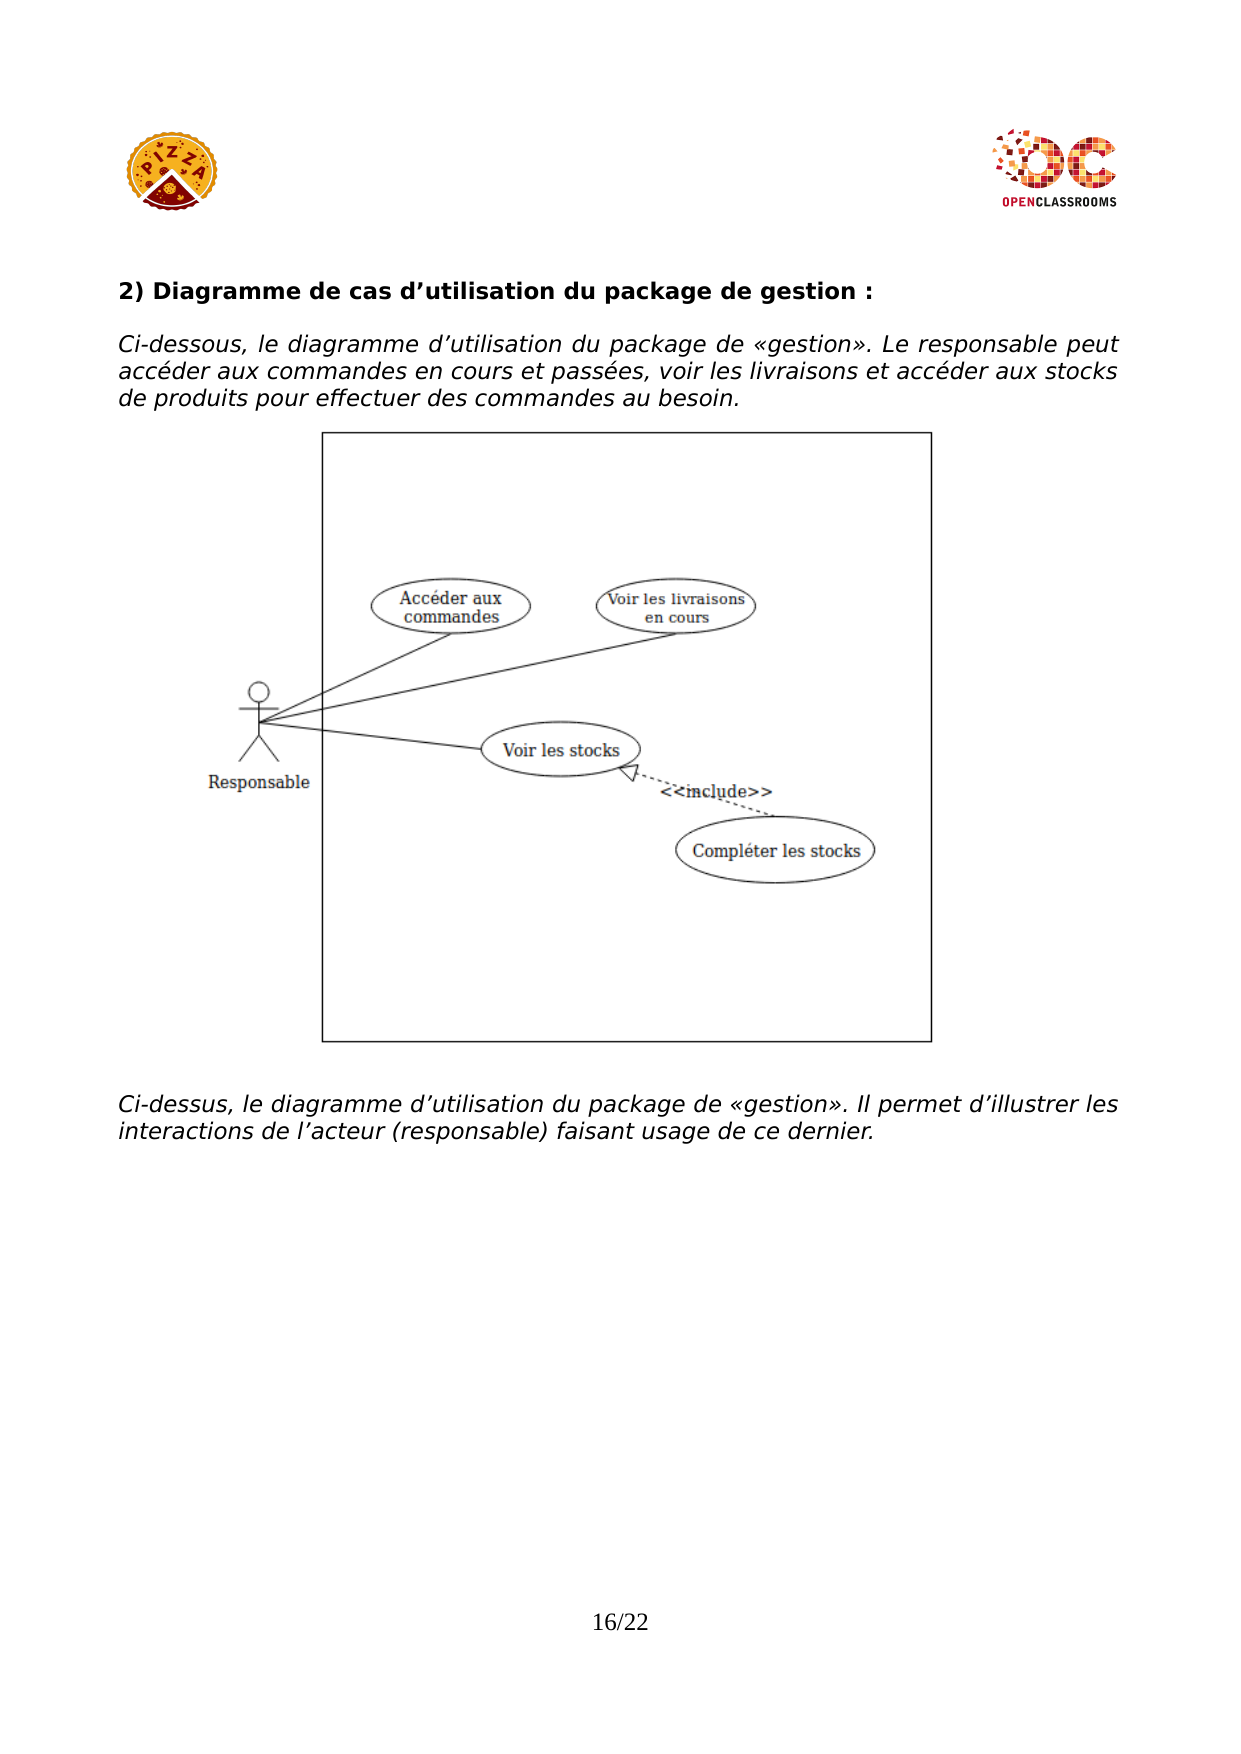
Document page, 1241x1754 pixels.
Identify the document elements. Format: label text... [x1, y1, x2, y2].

text 2) Diagramme de cas d’utilisation du package de gestion : [118, 278, 1122, 305]
text Ci-dessus, le diagramme d’utilisation du package de «gestion». Il permet d’illustrer les interactions de l’acteur (responsable) faisant usage de ce dernier. [118, 1091, 1122, 1145]
picture [171, 411, 1069, 1065]
text Ci-dessous, le diagramme d’utilisation du package de «gestion». Le responsable peut accéder aux commandes en cours et passées, voir les livraisons et accéder aux stocks de produits pour effectuer des commandes au besoin. [118, 331, 1122, 411]
picture [117, 124, 227, 219]
picture [987, 120, 1121, 215]
